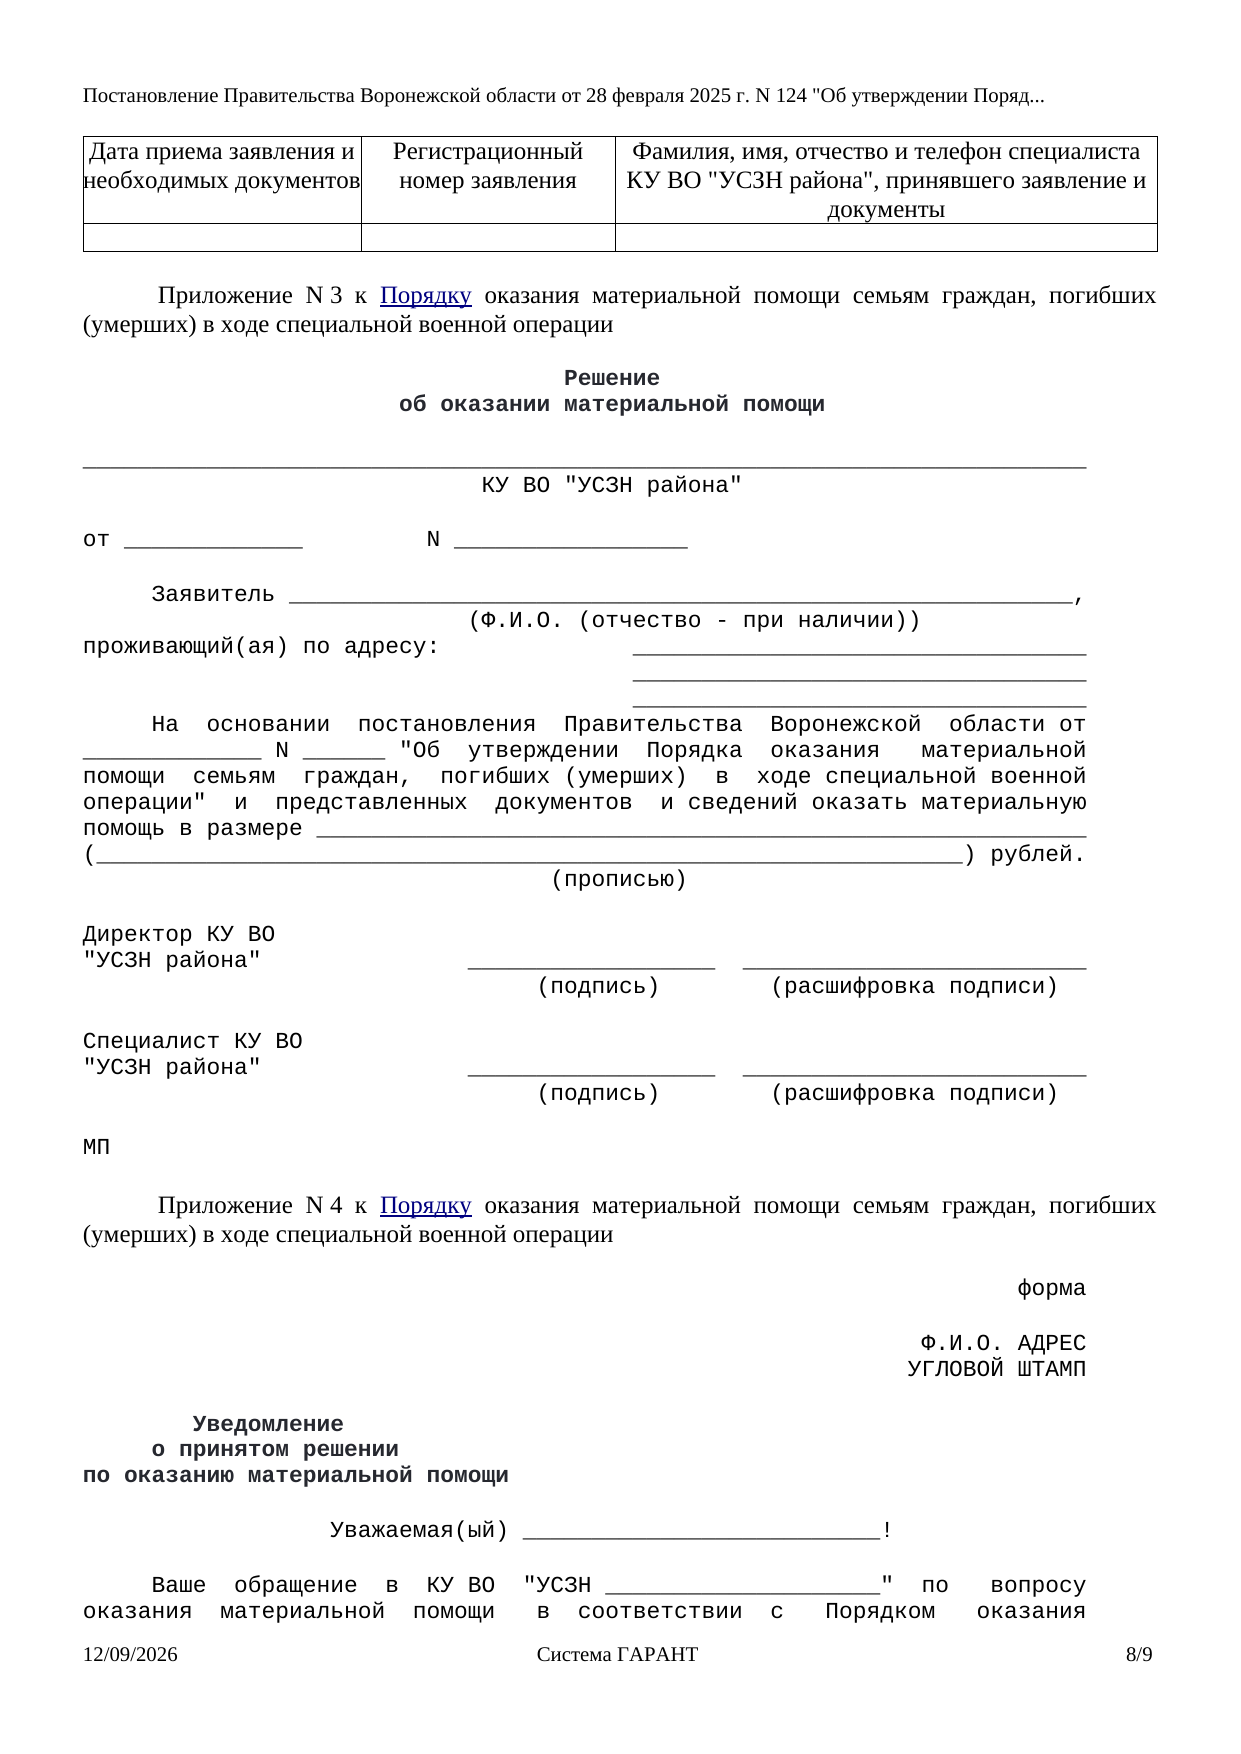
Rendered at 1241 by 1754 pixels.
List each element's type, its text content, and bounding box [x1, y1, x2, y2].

text (_______________________________________________________________) рублей. [83, 842, 1157, 868]
text Приложение N 3 к Порядку оказания материальной помощи семьям граждан, погибших (умерших) в ходе специальной военной операции [83, 280, 1157, 338]
text Ваше обращение в КУ ВО "УСЗН ____________________" по вопросу [83, 1573, 1157, 1599]
text УГЛОВОЙ ШТАМП [83, 1357, 1157, 1383]
text МП [83, 1136, 1157, 1162]
table_header Регистрационный номер заявления [362, 137, 615, 223]
text (подпись) (расшифровка подписи) [83, 1081, 1157, 1107]
text проживающий(ая) по адресу: _________________________________ [83, 634, 1157, 660]
text по оказанию материальной помощи [83, 1464, 1157, 1490]
text "УСЗН района" __________________ _________________________ [83, 948, 1157, 974]
text помощи семьям граждан, погибших (умерших) в ходе специальной военной [83, 764, 1157, 790]
text (Ф.И.О. (отчество - при наличии)) [83, 608, 1157, 634]
text _____________ N ______ "Об утверждении Порядка оказания материальной [83, 738, 1157, 764]
text _________________________________ [83, 686, 1157, 712]
text "УСЗН района" __________________ _________________________ [83, 1055, 1157, 1081]
table_header Фамилия, имя, отчество и телефон специалиста КУ ВО "УСЗН района", принявшего заявление и документы [616, 137, 1157, 223]
text (подпись) (расшифровка подписи) [83, 974, 1157, 1000]
text КУ ВО "УСЗН района" [83, 473, 1157, 499]
text форма [83, 1277, 1157, 1302]
text Специалист КУ ВО [83, 1029, 1157, 1055]
table_header Дата приема заявления и необходимых документов [84, 137, 361, 223]
text о принятом решении [83, 1438, 1157, 1464]
text Заявитель _________________________________________________________, [83, 582, 1157, 608]
text Директор КУ ВО [83, 922, 1157, 948]
table_cell [84, 224, 361, 251]
text операции" и представленных документов и сведений оказать материальную [83, 790, 1157, 816]
text об оказании материальной помощи [83, 392, 1157, 418]
table_cell [616, 224, 1157, 251]
table_cell [362, 224, 615, 251]
text помощь в размере ________________________________________________________ [83, 816, 1157, 842]
text Приложение N 4 к Порядку оказания материальной помощи семьям граждан, погибших (умерших) в ходе специальной военной операции [83, 1190, 1157, 1248]
text На основании постановления Правительства Воронежской области от [83, 712, 1157, 738]
text оказания материальной помощи в соответствии с Порядком оказания [83, 1599, 1157, 1625]
text от _____________ N _________________ [83, 528, 1157, 554]
text Уважаемая(ый) __________________________! [83, 1518, 1157, 1544]
text _________________________________________________________________________ [83, 447, 1157, 473]
text Решение [83, 367, 1157, 392]
text _________________________________ [83, 660, 1157, 686]
text Уведомление [83, 1412, 1157, 1438]
text (прописью) [83, 868, 1157, 894]
text Ф.И.О. АДРЕС [83, 1331, 1157, 1357]
